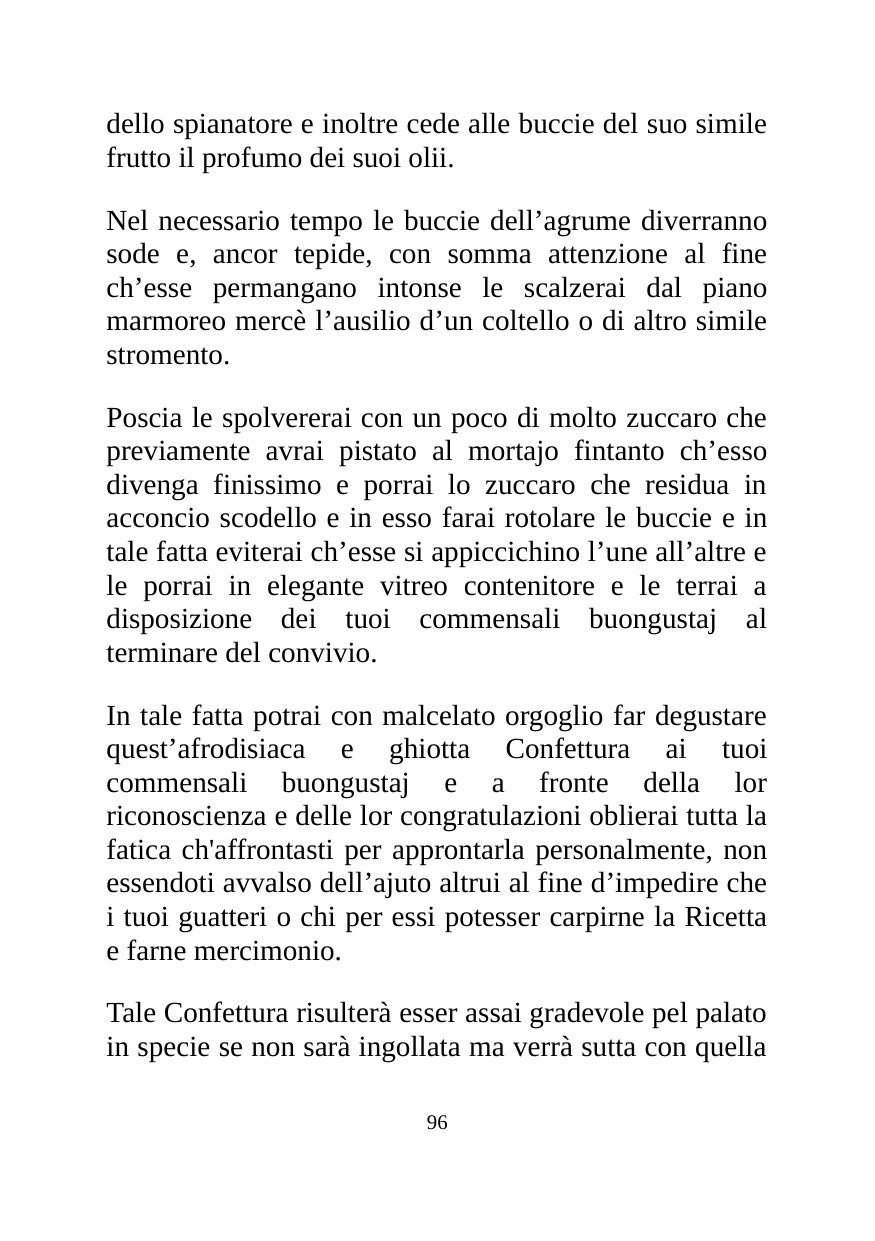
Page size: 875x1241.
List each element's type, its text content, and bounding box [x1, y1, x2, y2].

text dello spianatore e inoltre cede alle buccie del suo simile frutto il profumo dei suoi olii. [106, 106, 768, 173]
text Tale Confettura risulterà esser assai gradevole pel palato in specie se non sarà ingollata ma verrà sutta con quella [106, 996, 768, 1063]
text Poscia le spolvererai con un poco di molto zuccaro che previamente avrai pistato al mortajo fintanto ch’esso divenga finissimo e porrai lo zuccaro che residua in acconcio scodello e in esso farai rotolare le buccie e in tale fatta eviterai ch’esse si appiccichino l’une all’altre e le porrai in elegante vitreo contenitore e le terrai a disposizione dei tuoi commensali buongustaj al terminare del convivio. [106, 400, 768, 668]
text In tale fatta potrai con malcelato orgoglio far degustare quest’afrodisiaca e ghiotta Confettura ai tuoi commensali buongustaj e a fronte della lor riconoscienza e delle lor congratulazioni oblierai tutta la fatica ch'affrontasti per approntarla personalmente, non essendoti avvalso dell’ajuto altrui al fine d’impedire che i tuoi guatteri o chi per essi potesser carpirne la Ricetta e farne mercimonio. [106, 698, 768, 966]
text Nel necessario tempo le buccie dell’agrume diverranno sode e, ancor tepide, con somma attenzione al fine ch’esse permangano intonse le scalzerai dal piano marmoreo mercè l’ausilio d’un coltello o di altro simile stromento. [106, 203, 768, 371]
